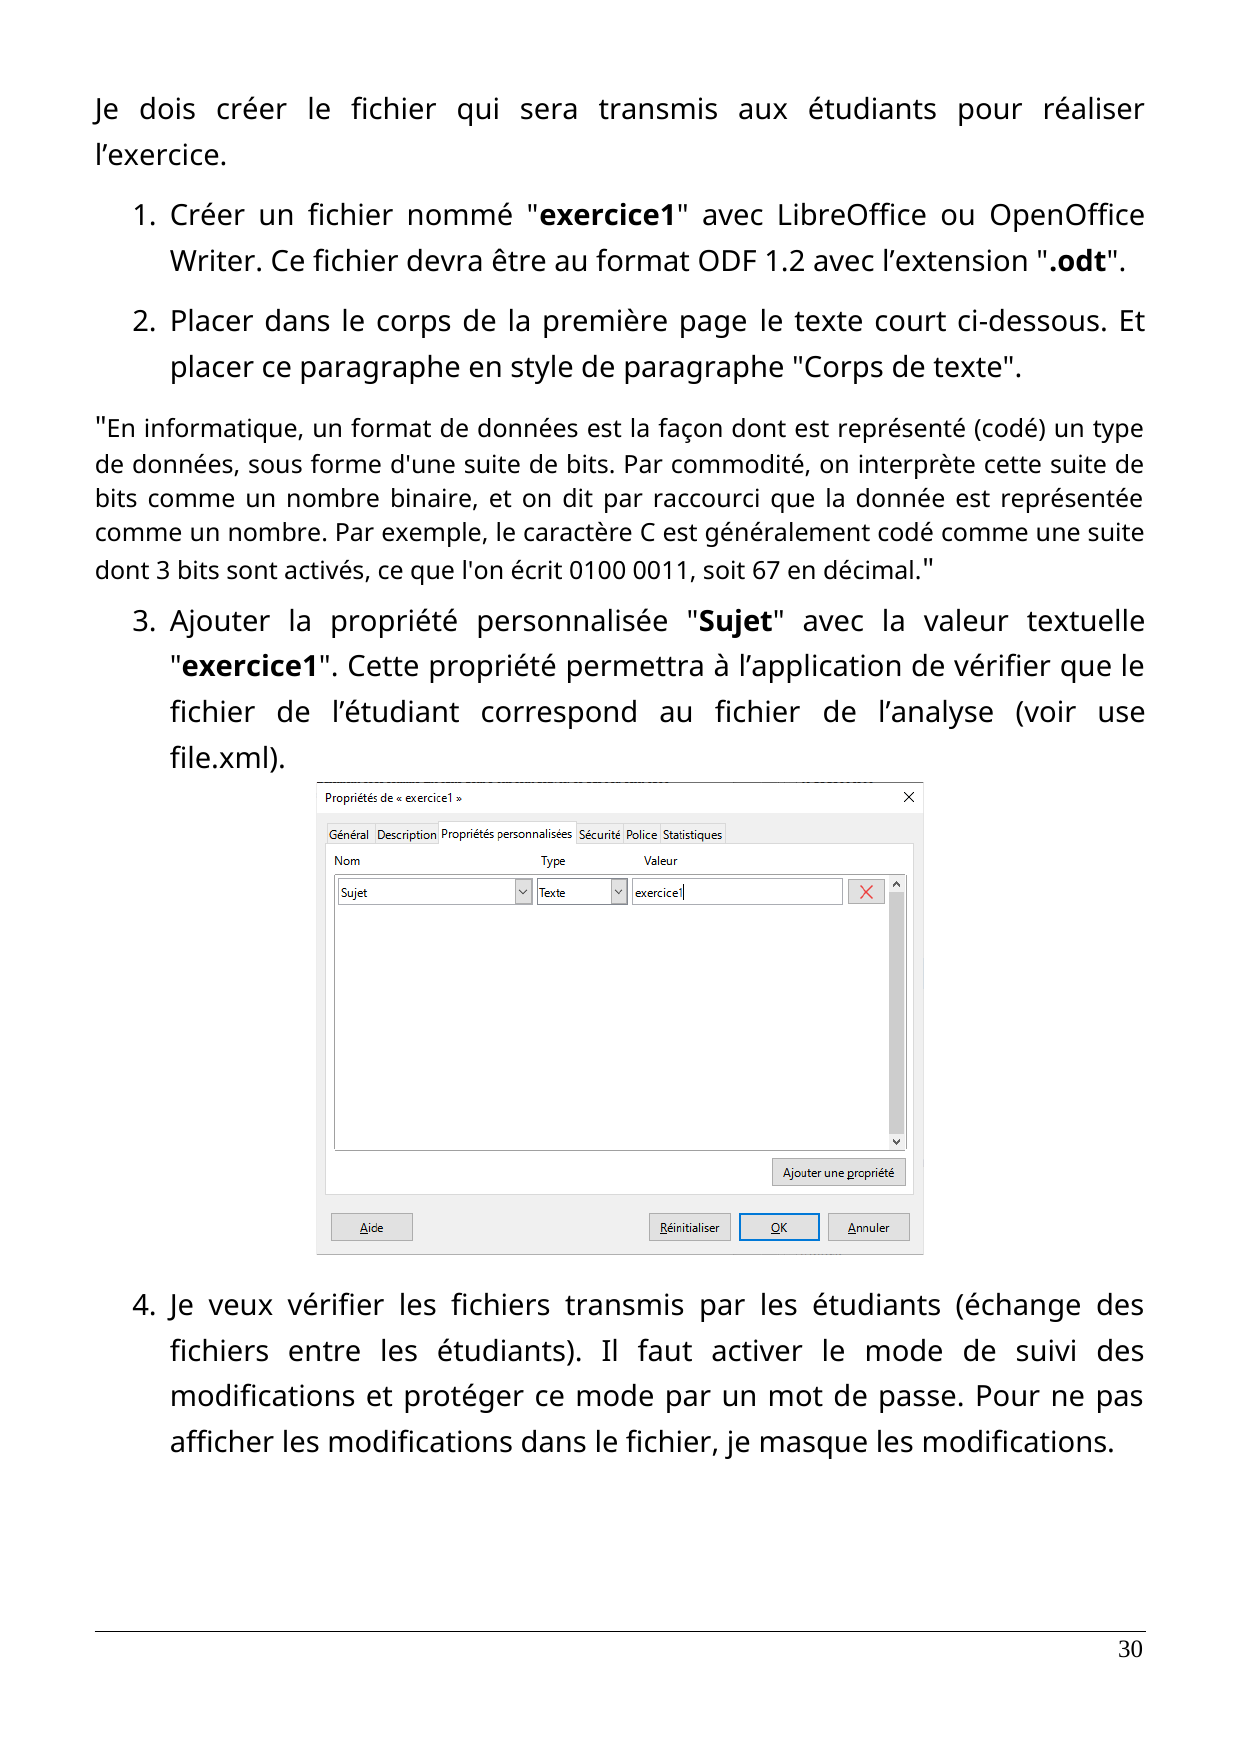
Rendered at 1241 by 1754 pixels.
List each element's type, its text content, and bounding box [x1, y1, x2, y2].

list Placer dans le corps de la première page le texte court ci-dessous. Et placer ce paragraphe en style de paragraphe "Corps de texte". [132, 301, 1146, 386]
picture [316, 782, 924, 1255]
list Créer un fichier nommé "exercice1" avec LibreOffice ou OpenOffice Writer. Ce fichier devra être au format ODF 1.2 avec l’extension ".odt". [132, 194, 1146, 280]
list Je veux vérifier les fichiers transmis par les étudiants (échange des fichiers entre les étudiants). Il faut activer le mode de suivi des modifications et protéger ce mode par un mot de passe. Pour ne pas afficher les modifications dans le fichier, je masque les modifications. [132, 1255, 1146, 1461]
list Ajouter la propriété personnalisée "Sujet" avec la valeur textuelle "exercice1". Cette propriété permettra à l’application de vérifier que le fichier de l’étudiant correspond au fichier de l’analyse (voir use file.xml). [132, 600, 1146, 777]
text Je dois créer le fichier qui sera transmis aux étudiants pour réaliser l’exercice. [94, 88, 1146, 174]
text "En informatique, un format de données est la façon dont est représenté (codé) un type de données, sous forme d'une suite de bits. Par commodité, on interprète cette suite de bits comme un nombre binaire, et on dit par raccourci que la donnée est représentée comme un nombre. Par exemple, le caractère C est généralement codé comme une suite dont 3 bits sont activés, ce que l'on écrit 0100 0011, soit 67 en décimal." [94, 407, 1146, 588]
